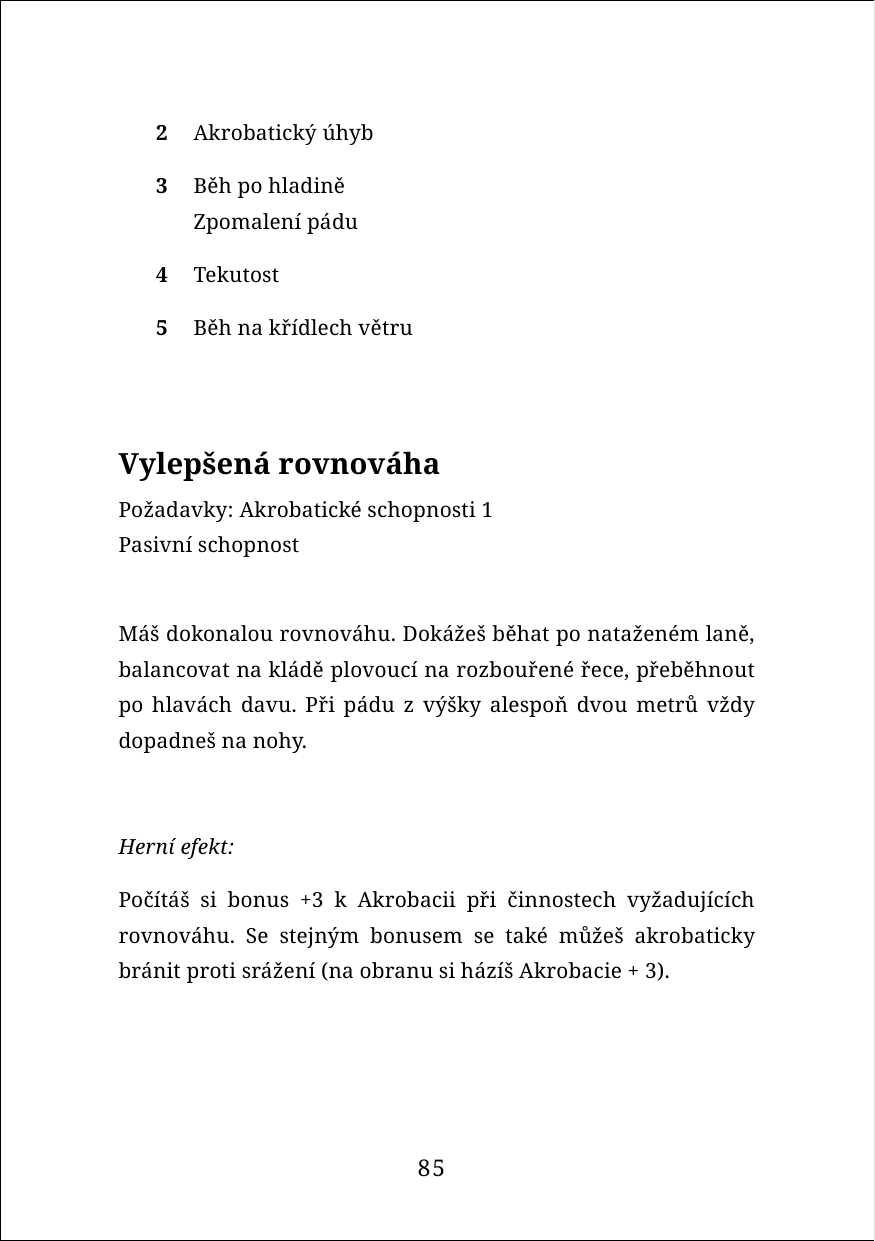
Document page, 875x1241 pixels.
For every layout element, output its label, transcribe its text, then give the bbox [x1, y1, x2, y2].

list Běh po hladině Zpomalení pádu [156, 171, 756, 235]
text Máš dokonalou rovnováhu. Dokážeš běhat po nataženém laně, balancovat na kládě plovoucí na rozbouřené řece, přeběhnout po hlavách davu. Při pádu z výšky alespoň dvou metrů vždy dopadneš na nohy. [118, 619, 756, 754]
list Běh na křídlech větru [156, 313, 756, 342]
subtitle Vylepšená rovnováha [118, 443, 756, 483]
text Požadavky: Akrobatické schopnosti 1 Pasivní schopnost [118, 495, 756, 594]
list Tekutost [156, 260, 756, 289]
text Herní efekt: [118, 832, 756, 861]
text Počítáš si bonus +3 k Akrobacii při činnostech vyžadujících rovnováhu. Se stejným bonusem se také můžeš akrobaticky bránit proti srážení (na obranu si házíš Akrobacie + 3). [118, 886, 756, 985]
list Akrobatický úhyb [156, 118, 756, 147]
